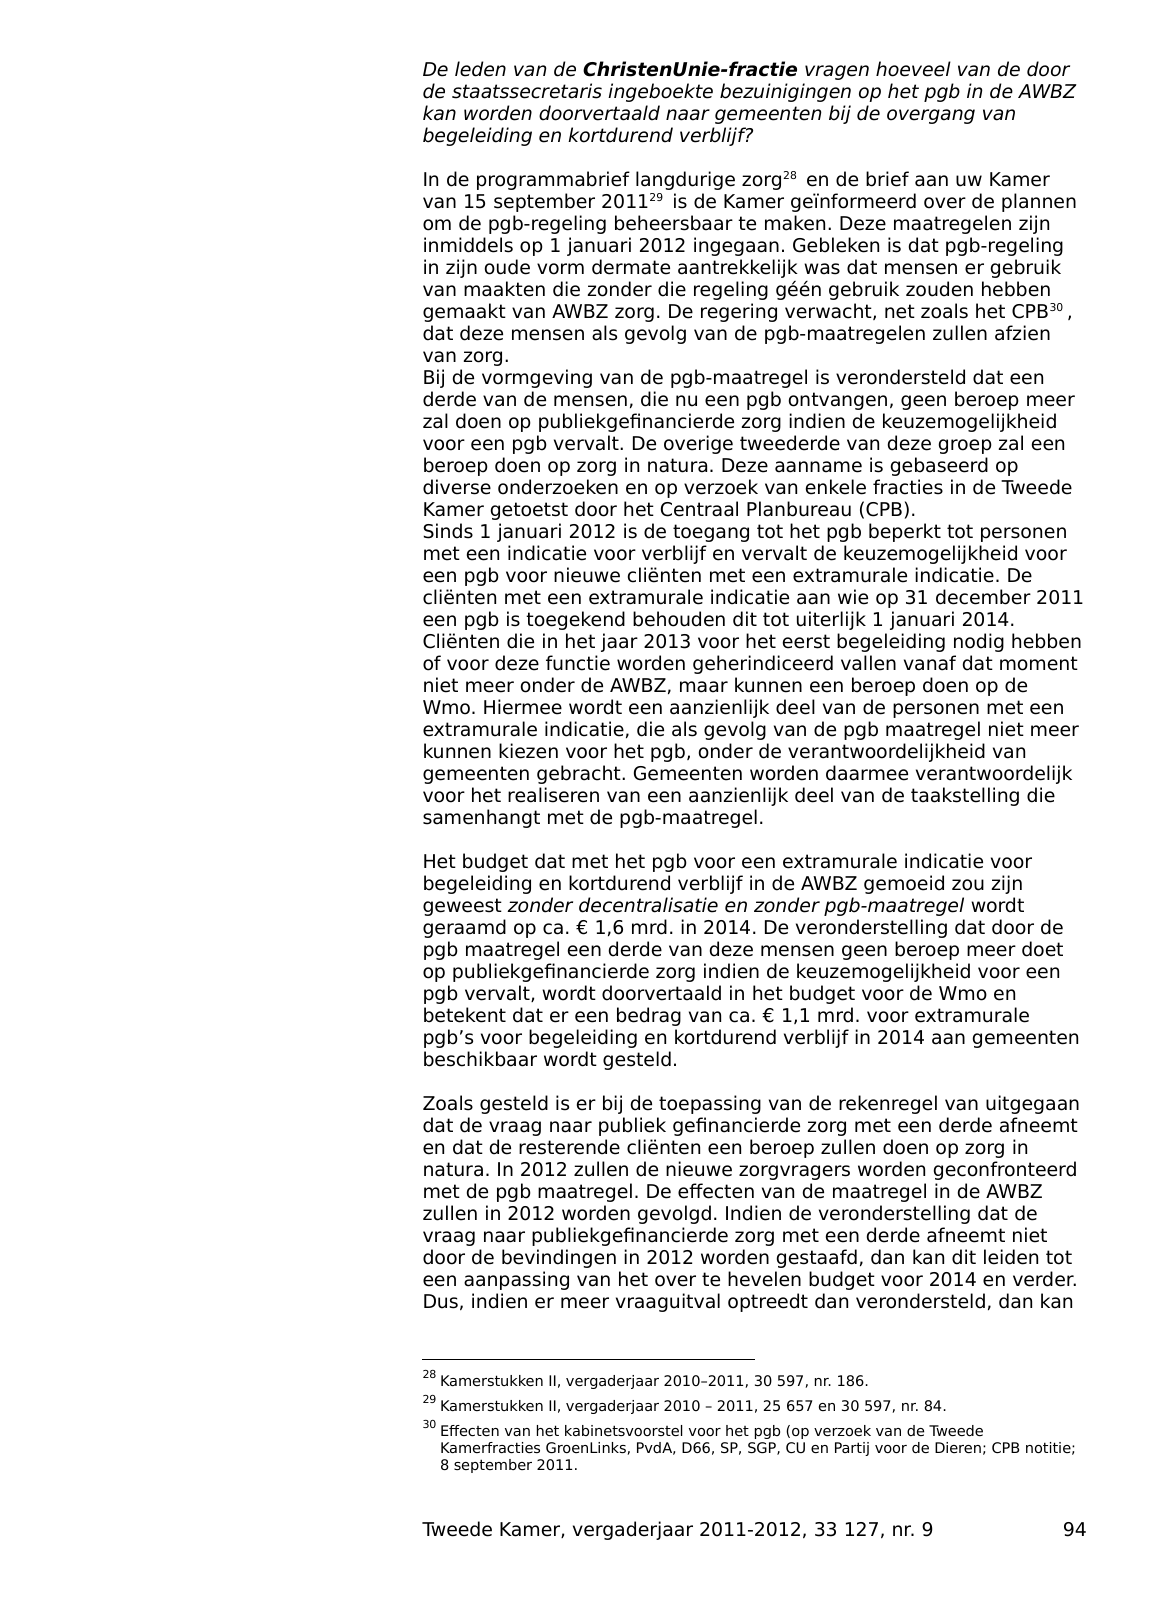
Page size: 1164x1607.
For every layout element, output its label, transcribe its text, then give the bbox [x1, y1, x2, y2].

text Sinds 1 januari 2012 is de toegang tot het pgb beperkt tot personen met een indicatie voor verblijf en vervalt de keuzemogelijkheid voor een pgb voor nieuwe cliënten met een extramurale indicatie. De cliënten met een extramurale indicatie aan wie op 31 december 2011 een pgb is toegekend behouden dit tot uiterlijk 1 januari 2014. Cliënten die in het jaar 2013 voor het eerst begeleiding nodig hebben of voor deze functie worden geherindiceerd vallen vanaf dat moment niet meer onder de AWBZ, maar kunnen een beroep doen op de Wmo. Hiermee wordt een aanzienlijk deel van de personen met een extramurale indicatie, die als gevolg van de pgb maatregel niet meer kunnen kiezen voor het pgb, onder de verantwoordelijkheid van gemeenten gebracht. Gemeenten worden daarmee verantwoordelijk voor het realiseren van een aanzienlijk deel van de taakstelling die samenhangt met de pgb-maatregel. [422, 521, 1087, 828]
text Het budget dat met het pgb voor een extramurale indicatie voor begeleiding en kortdurend verblijf in de AWBZ gemoeid zou zijn geweest zonder decentralisatie en zonder pgb-maatregel wordt geraamd op ca. € 1,6 mrd. in 2014. De veronderstelling dat door de pgb maatregel een derde van deze mensen geen beroep meer doet op publiekgefinancierde zorg indien de keuzemogelijkheid voor een pgb vervalt, wordt doorvertaald in het budget voor de Wmo en betekent dat er een bedrag van ca. € 1,1 mrd. voor extramurale pgb’s voor begeleiding en kortdurend verblijf in 2014 aan gemeenten beschikbaar wordt gesteld. [422, 851, 1087, 1071]
text Kamerstukken II, vergaderjaar 2010 – 2011, 25 657 en 30 597, nr. 84. [422, 1393, 1087, 1416]
text Zoals gesteld is er bij de toepassing van de rekenregel van uitgegaan dat de vraag naar publiek gefinancierde zorg met een derde afneemt en dat de resterende cliënten een beroep zullen doen op zorg in natura. In 2012 zullen de nieuwe zorgvragers worden geconfronteerd met de pgb maatregel. De effecten van de maatregel in de AWBZ zullen in 2012 worden gevolgd. Indien de veronderstelling dat de vraag naar publiekgefinancierde zorg met een derde afneemt niet door de bevindingen in 2012 worden gestaafd, dan kan dit leiden tot een aanpassing van het over te hevelen budget voor 2014 en verder. Dus, indien er meer vraaguitval optreedt dan verondersteld, dan kan [422, 1093, 1087, 1312]
text Kamerstukken II, vergaderjaar 2010–2011, 30 597, nr. 186. [422, 1368, 1087, 1391]
text Effecten van het kabinetsvoorstel voor het pgb (op verzoek van de Tweede Kamerfracties GroenLinks, PvdA, D66, SP, SGP, CU en Partij voor de Dieren; CPB notitie; 8 september 2011. [422, 1418, 1087, 1474]
text De leden van de ChristenUnie-fractie vragen hoeveel van de door de staatssecretaris ingeboekte bezuinigingen op het pgb in de AWBZ kan worden doorvertaald naar gemeenten bij de overgang van begeleiding en kortdurend verblijf? [422, 59, 1087, 147]
text Bij de vormgeving van de pgb-maatregel is verondersteld dat een derde van de mensen, die nu een pgb ontvangen, geen beroep meer zal doen op publiekgefinancierde zorg indien de keuzemogelijkheid voor een pgb vervalt. De overige tweederde van deze groep zal een beroep doen op zorg in natura. Deze aanname is gebaseerd op diverse onderzoeken en op verzoek van enkele fracties in de Tweede Kamer getoetst door het Centraal Planbureau (CPB). [422, 367, 1087, 521]
text In de programmabrief langdurige zorg en de brief aan uw Kamer van 15 september 2011 is de Kamer geïnformeerd over de plannen om de pgb-regeling beheersbaar te maken. Deze maatregelen zijn inmiddels op 1 januari 2012 ingegaan. Gebleken is dat pgb-regeling in zijn oude vorm dermate aantrekkelijk was dat mensen er gebruik van maakten die zonder die regeling géén gebruik zouden hebben gemaakt van AWBZ zorg. De regering verwacht, net zoals het CPB, dat deze mensen als gevolg van de pgb-maatregelen zullen afzien van zorg. [422, 169, 1087, 367]
